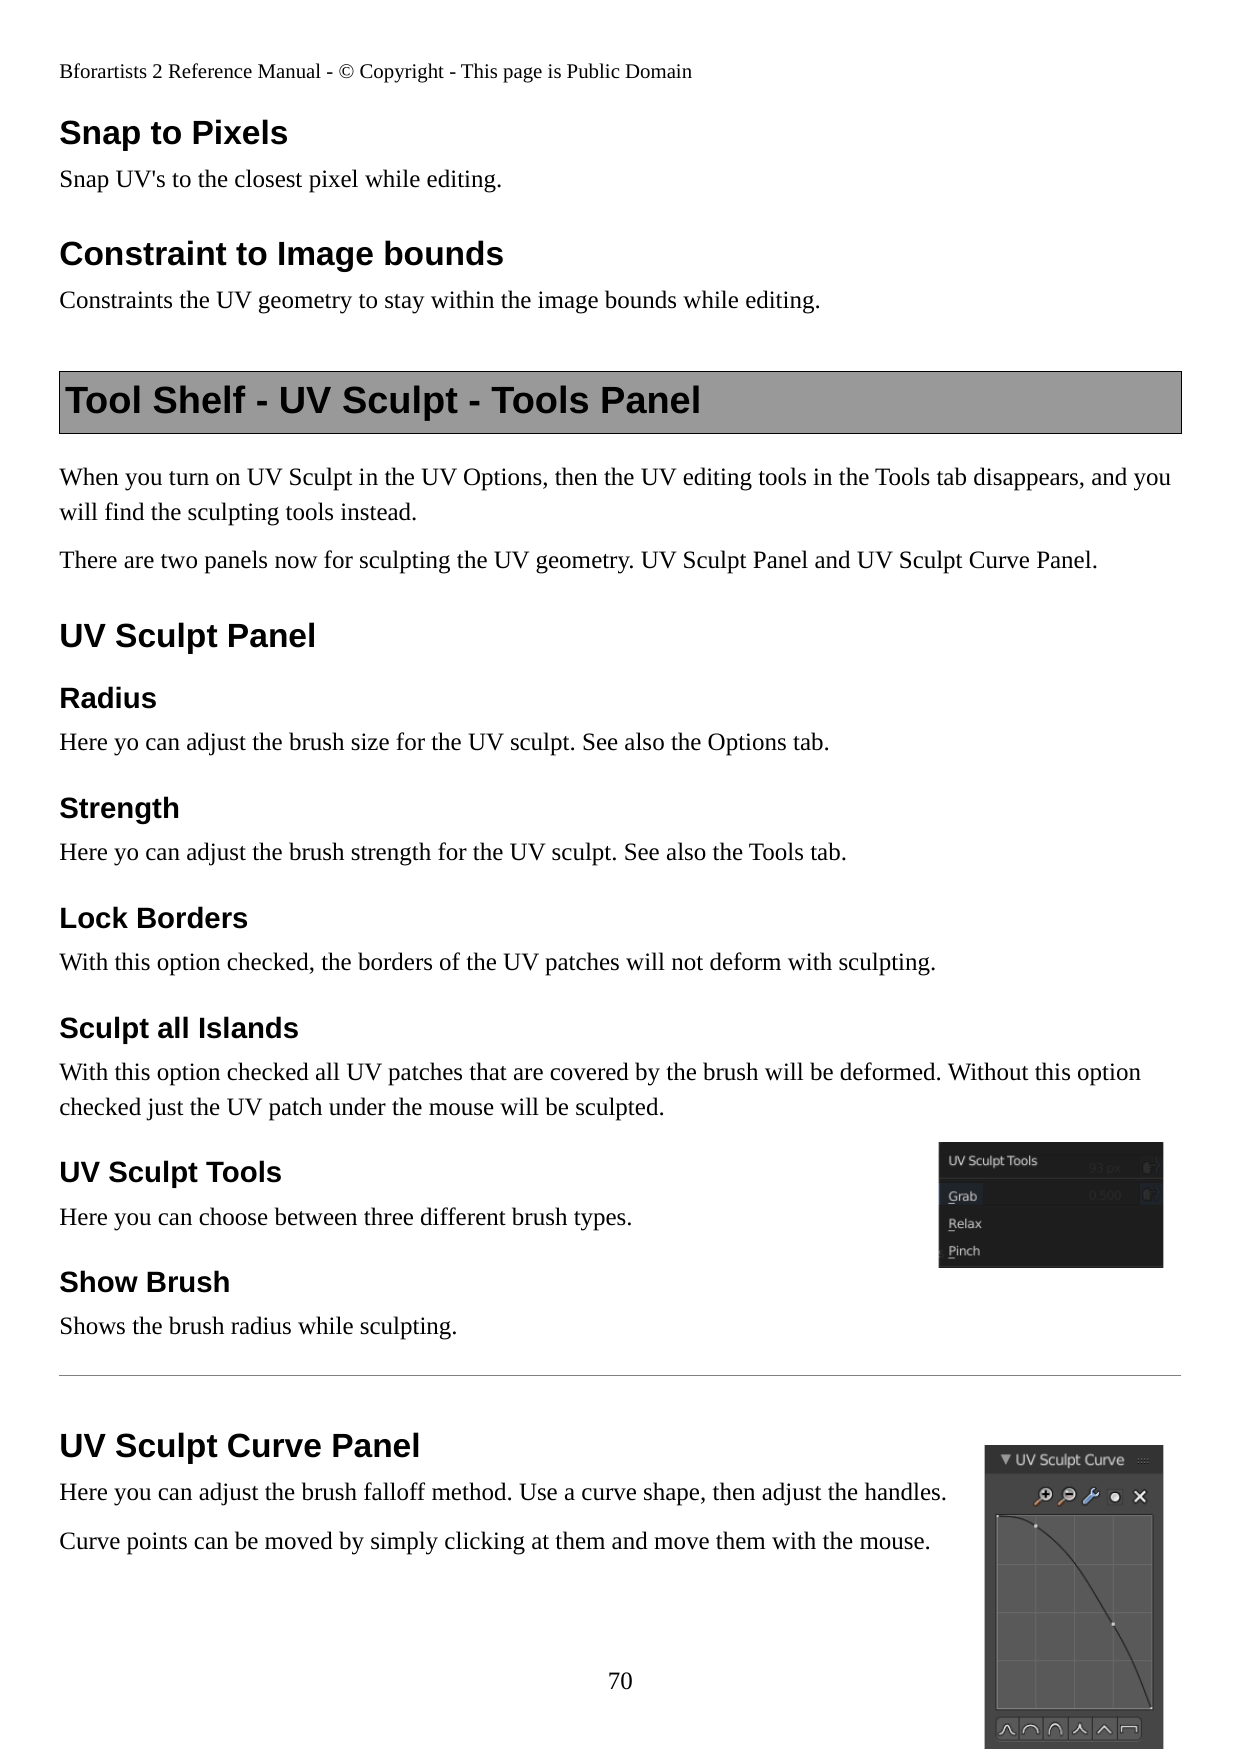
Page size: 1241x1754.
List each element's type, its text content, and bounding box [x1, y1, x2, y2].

text With this option checked, the borders of the UV patches will not deform with sculpting. [59, 947, 1181, 976]
subtitle Snap to Pixels [59, 113, 1181, 151]
subtitle [1164, 1155, 1181, 1189]
picture [938, 1142, 1164, 1268]
text There are two panels now for sculpting the UV geometry. UV Sculpt Panel and UV Sculpt Curve Panel. [59, 546, 1181, 574]
text When you turn on UV Sculpt in the UV Options, then the UV editing tools in the Tools tab disappears, and you will find the sculpting tools instead. [59, 462, 1181, 525]
text Here yo can adjust the brush size for the UV sculpt. See also the Options tab. [59, 727, 1181, 756]
text Shows the brush radius while sculpting. [59, 1311, 1181, 1340]
subtitle Constraint to Image bounds [59, 234, 1181, 272]
subtitle Radius [59, 681, 1181, 715]
subtitle UV Sculpt Curve Panel [59, 1426, 1181, 1464]
text Here you can choose between three different brush types. [59, 1202, 938, 1230]
table_header Tool Shelf - UV Sculpt - Tools Panel [60, 372, 1181, 433]
text Snap UV's to the closest pixel while editing. [59, 164, 1181, 192]
subtitle Strength [59, 791, 1181, 825]
subtitle UV Sculpt Tools [59, 1155, 938, 1189]
text Curve points can be moved by simply clicking at them and move them with the mouse. [59, 1526, 984, 1554]
text With this option checked all UV patches that are covered by the brush will be deformed. Without this option checked just the UV patch under the mouse will be sculpted. [59, 1057, 1181, 1120]
subtitle Show Brush [59, 1265, 1181, 1299]
subtitle UV Sculpt Panel [59, 616, 1181, 654]
text Constraints the UV geometry to stay within the image bounds while editing. [59, 285, 1181, 313]
picture [984, 1445, 1164, 1749]
subtitle Lock Borders [59, 901, 1181, 935]
text Here yo can adjust the brush strength for the UV sculpt. See also the Tools tab. [59, 837, 1181, 866]
subtitle Sculpt all Islands [59, 1011, 1181, 1045]
text Here you can adjust the brush falloff method. Use a curve shape, then adjust the handles. [59, 1477, 984, 1505]
